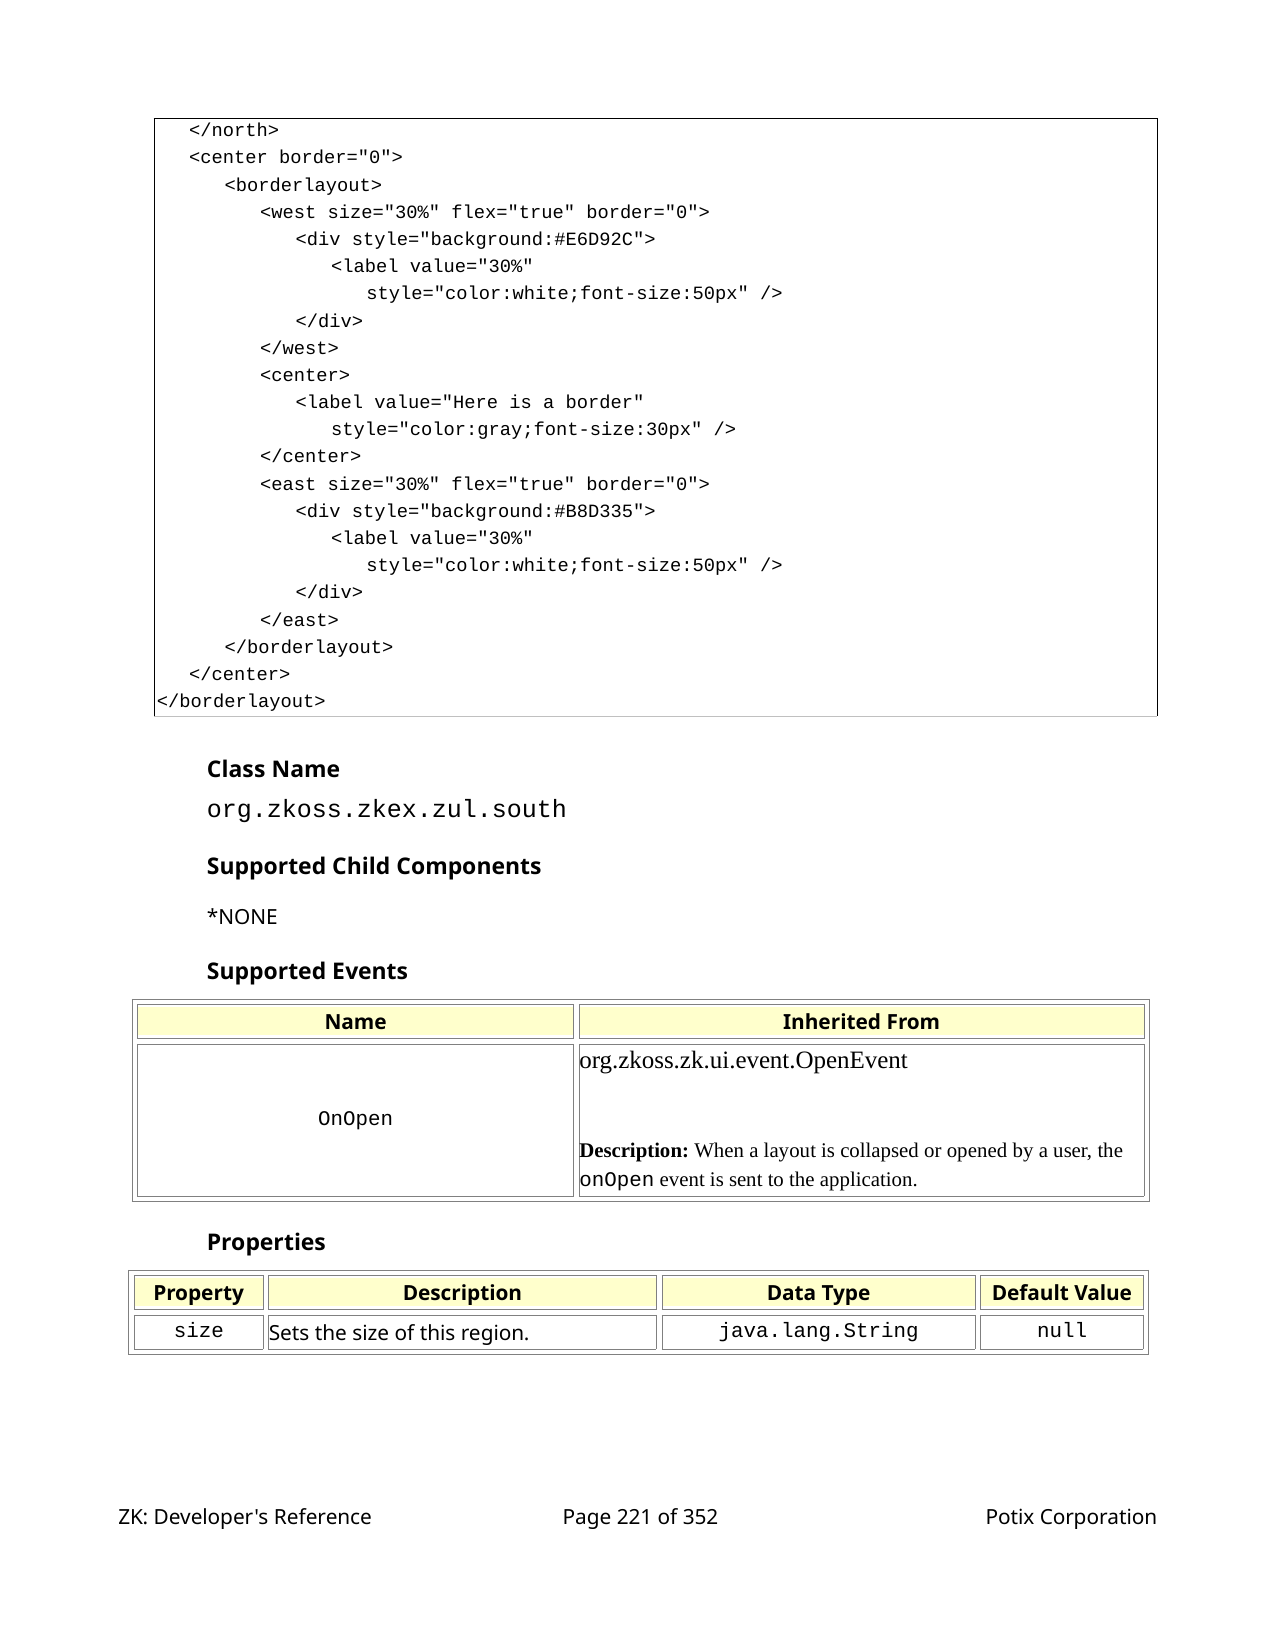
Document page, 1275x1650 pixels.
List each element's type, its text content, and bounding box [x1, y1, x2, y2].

text </borderlayout> [155, 689, 1157, 716]
text <borderlayout> [155, 172, 1157, 197]
subtitle Supported Events [207, 955, 1157, 986]
table_cell Sets the size of this region. [266, 1309, 659, 1349]
text </north> [155, 119, 1157, 142]
text org.zkoss.zkex.zul.south [207, 797, 1157, 825]
text </div> [155, 308, 1157, 333]
text </center> [155, 662, 1157, 686]
text <label value="30%" [155, 526, 1157, 550]
table_header Default Value [978, 1271, 1146, 1309]
text </west> [155, 336, 1157, 360]
text </east> [155, 607, 1157, 632]
text <east size="30%" flex="true" border="0"> [155, 472, 1157, 496]
text </borderlayout> [155, 635, 1157, 659]
subtitle Properties [207, 1226, 1157, 1257]
text <center border="0"> [155, 145, 1157, 169]
text </center> [155, 444, 1157, 469]
table_header Data Type [659, 1271, 978, 1309]
table_cell OnOpen [134, 1038, 576, 1196]
table_header Property [131, 1271, 266, 1309]
subtitle Class Name [207, 753, 1157, 784]
table_cell java.lang.String [659, 1309, 978, 1349]
table_cell size [131, 1309, 266, 1349]
text style="color:gray;font-size:30px" /> [155, 417, 1157, 441]
text <label value="Here is a border" [155, 390, 1157, 414]
text <center> [155, 363, 1157, 387]
text <west size="30%" flex="true" border="0"> [155, 200, 1157, 224]
table_header Description [266, 1271, 659, 1309]
text <label value="30%" [155, 254, 1157, 278]
table_header Inherited From [576, 1000, 1147, 1038]
text style="color:white;font-size:50px" /> [155, 281, 1157, 306]
text *NONE [207, 902, 1157, 930]
text style="color:white;font-size:50px" /> [155, 553, 1157, 577]
text <div style="background:#E6D92C"> [155, 227, 1157, 251]
table_cell org.zkoss.zk.ui.event.OpenEvent Description: When a layout is collapsed or opened by a user, the onOpen event is sent to the application. [576, 1038, 1147, 1196]
table_header Name [134, 1000, 576, 1038]
table_cell null [978, 1309, 1146, 1349]
text <div style="background:#B8D335"> [155, 499, 1157, 523]
subtitle Supported Child Components [207, 850, 1157, 881]
text </div> [155, 580, 1157, 604]
